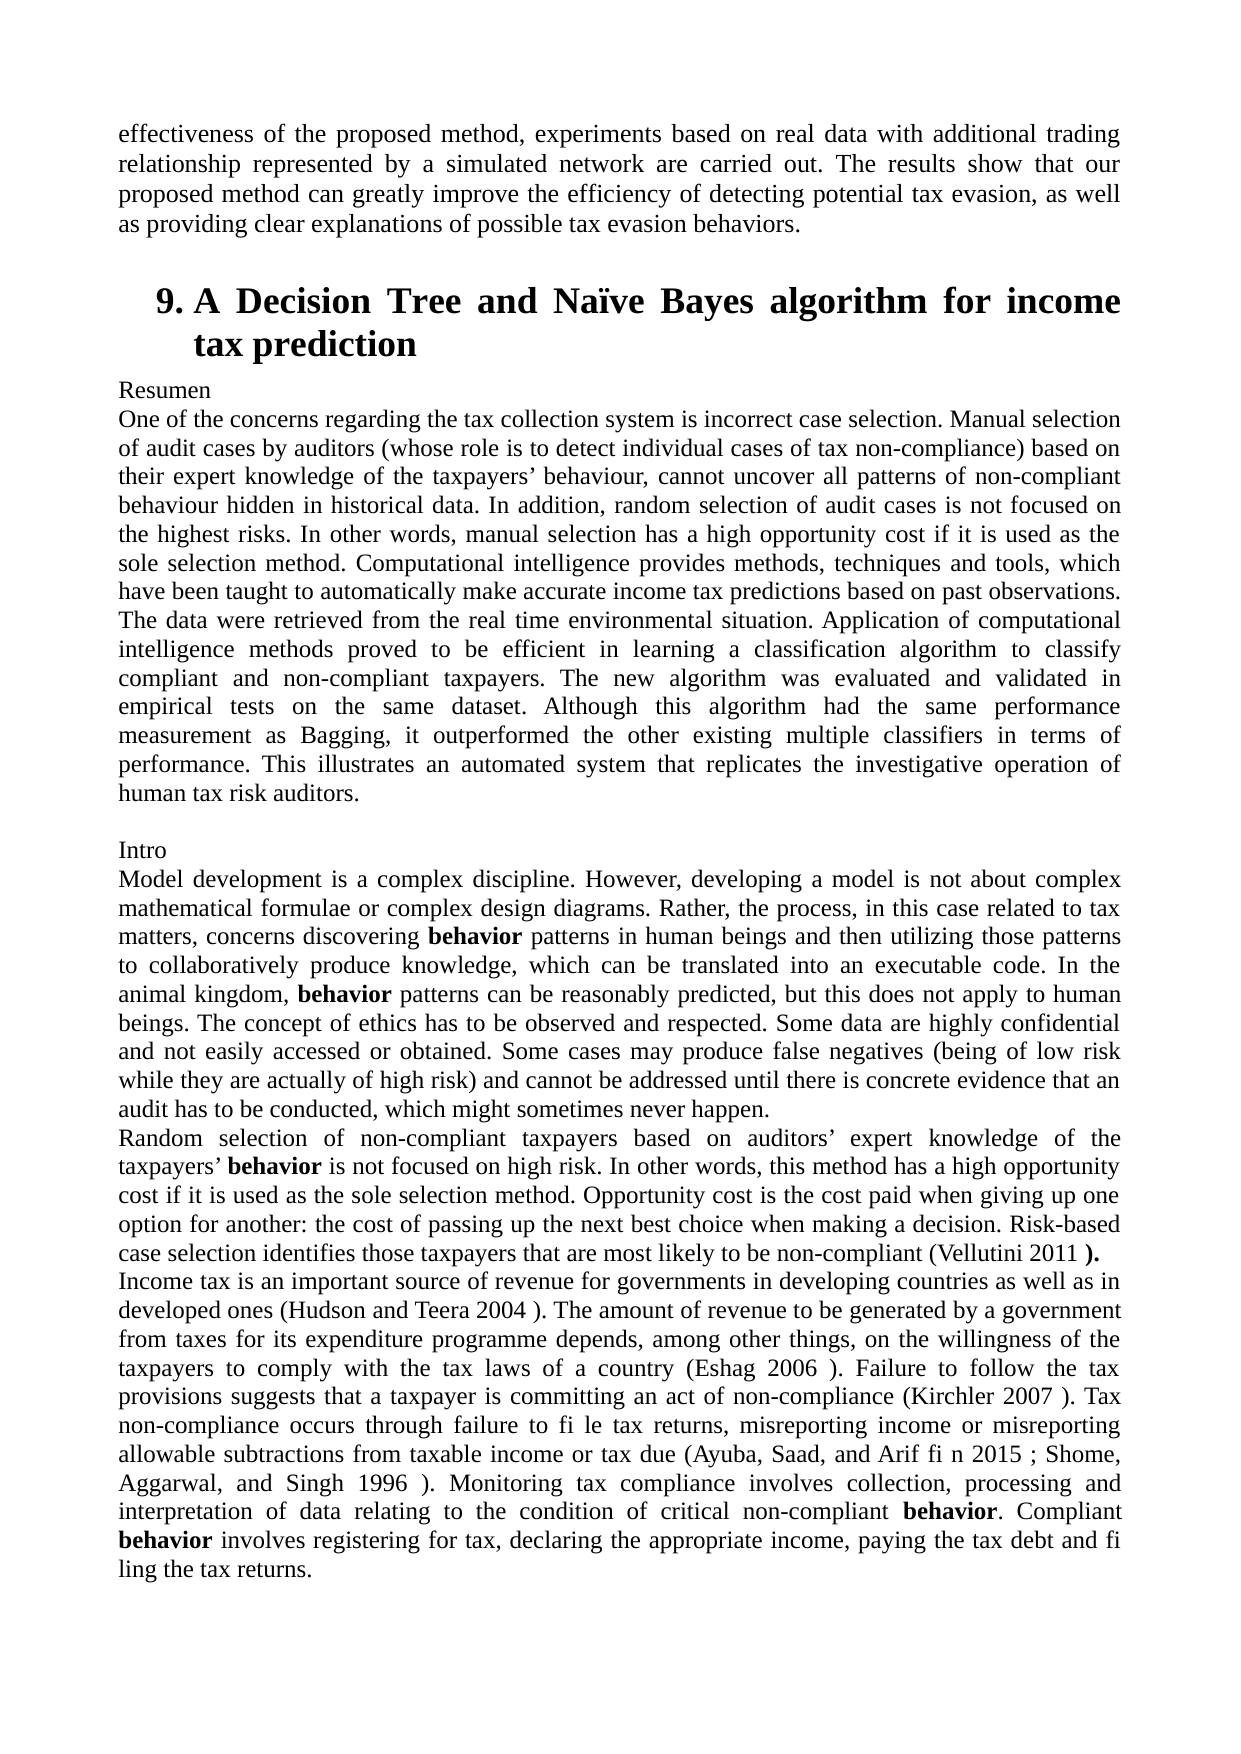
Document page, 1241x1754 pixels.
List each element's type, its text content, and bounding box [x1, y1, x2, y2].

text Intro [118, 835, 1122, 864]
list A Decision Tree and Naïve Bayes algorithm for income tax prediction [156, 278, 1122, 365]
text Income tax is an important source of revenue for governments in developing countries as well as in developed ones (Hudson and Teera 2004 ). The amount of revenue to be generated by a government from taxes for its expenditure programme depends, among other things, on the willingness of the taxpayers to comply with the tax laws of a country (Eshag 2006 ). Failure to follow the tax provisions suggests that a taxpayer is committing an act of non-compliance (Kirchler 2007 ). Tax non-compliance occurs through failure to fi le tax returns, misreporting income or misreporting allowable subtractions from taxable income or tax due (Ayuba, Saad, and Arif fi n 2015 ; Shome, Aggarwal, and Singh 1996 ). Monitoring tax compliance involves collection, processing and interpretation of data relating to the condition of critical non-compliant behavior. Compliant behavior involves registering for tax, declaring the appropriate income, paying the tax debt and fi ling the tax returns. [118, 1266, 1122, 1583]
text One of the concerns regarding the tax collection system is incorrect case selection. Manual selection of audit cases by auditors (whose role is to detect individual cases of tax non-compliance) based on their expert knowledge of the taxpayers’ behaviour, cannot uncover all patterns of non-compliant behaviour hidden in historical data. In addition, random selection of audit cases is not focused on the highest risks. In other words, manual selection has a high opportunity cost if it is used as the sole selection method. Computational intelligence provides methods, techniques and tools, which have been taught to automatically make accurate income tax predictions based on past observations. The data were retrieved from the real time environmental situation. Application of computational intelligence methods proved to be efficient in learning a classification algorithm to classify compliant and non-compliant taxpayers. The new algorithm was evaluated and validated in empirical tests on the same dataset. Although this algorithm had the same performance measurement as Bagging, it outperformed the other existing multiple classifiers in terms of performance. This illustrates an automated system that replicates the investigative operation of human tax risk auditors. [118, 404, 1122, 806]
text effectiveness of the proposed method, experiments based on real data with additional trading relationship represented by a simulated network are carried out. The results show that our proposed method can greatly improve the efficiency of detecting potential tax evasion, as well as providing clear explanations of possible tax evasion behaviors. [118, 118, 1122, 238]
text Model development is a complex discipline. However, developing a model is not about complex mathematical formulae or complex design diagrams. Rather, the process, in this case related to tax matters, concerns discovering behavior patterns in human beings and then utilizing those patterns to collaboratively produce knowledge, which can be translated into an executable code. In the animal kingdom, behavior patterns can be reasonably predicted, but this does not apply to human beings. The concept of ethics has to be observed and respected. Some data are highly confidential and not easily accessed or obtained. Some cases may produce false negatives (being of low risk while they are actually of high risk) and cannot be addressed until there is concrete evidence that an audit has to be conducted, which might sometimes never happen. [118, 864, 1122, 1123]
text Random selection of non-compliant taxpayers based on auditors’ expert knowledge of the taxpayers’ behavior is not focused on high risk. In other words, this method has a high opportunity cost if it is used as the sole selection method. Opportunity cost is the cost paid when giving up one option for another: the cost of passing up the next best choice when making a decision. Risk-based case selection identifies those taxpayers that are most likely to be non-compliant (Vellutini 2011 ). [118, 1123, 1122, 1266]
text Resumen [118, 375, 1122, 404]
